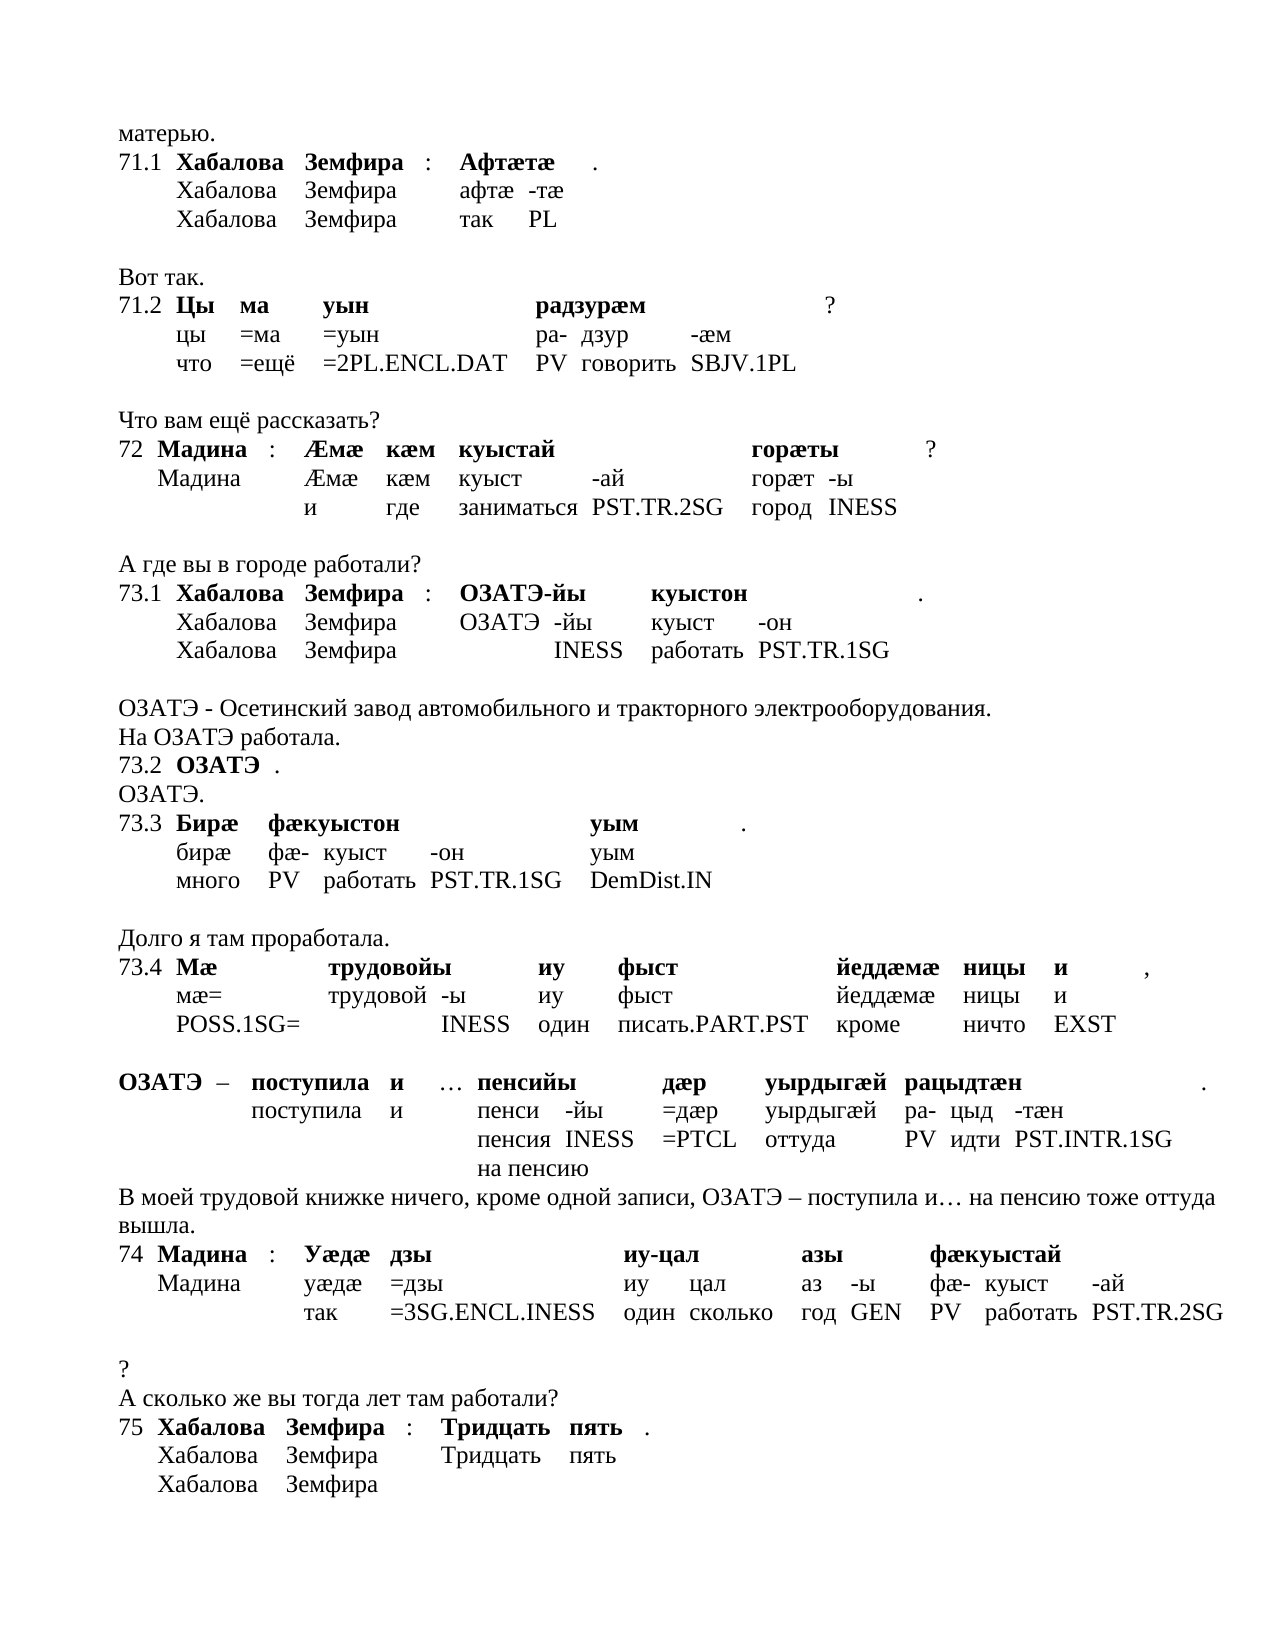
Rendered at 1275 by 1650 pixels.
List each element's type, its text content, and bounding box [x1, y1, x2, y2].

text и [389, 1067, 424, 1096]
text 71.1 [118, 147, 162, 176]
text Земфира [304, 578, 411, 607]
text Мадина [157, 1268, 241, 1297]
text ? [925, 434, 946, 463]
text уырдыгæй [765, 1067, 891, 1096]
text цал [689, 1268, 773, 1297]
text Мæ [176, 952, 314, 981]
text . [740, 808, 761, 837]
text -ы [850, 1268, 902, 1297]
text INESS [554, 636, 623, 664]
text ? [118, 1354, 139, 1383]
text Земфира [304, 636, 397, 664]
text DemDist.IN [590, 866, 713, 894]
text Вот так. [118, 262, 1249, 291]
text пенсийы [477, 1067, 648, 1096]
text : [406, 1412, 427, 1441]
text Хабалова [176, 607, 277, 636]
text -он [758, 607, 890, 636]
text Хабалова [176, 636, 277, 664]
text говорить [581, 348, 677, 377]
text иу-цал [623, 1239, 787, 1268]
text мæ= [176, 981, 300, 1009]
text ницы [963, 952, 1040, 981]
text сколько [689, 1297, 773, 1326]
text идти [950, 1124, 1001, 1153]
text На ОЗАТЭ работала. [118, 722, 1249, 751]
text куыст [984, 1268, 1078, 1297]
text PV [535, 348, 567, 377]
text на пенсию [477, 1153, 648, 1182]
text PV [268, 866, 309, 894]
text афтæ [459, 176, 514, 204]
text так [303, 1297, 362, 1326]
text -тæ [528, 176, 564, 204]
text азы [801, 1239, 916, 1268]
text фæ- [268, 837, 309, 866]
text цы [176, 319, 212, 348]
text Долго я там проработала. [118, 923, 1249, 952]
text : [424, 147, 446, 176]
text горæты [751, 434, 911, 463]
text . [1201, 1067, 1222, 1096]
text ? [824, 291, 845, 319]
text =ма [239, 319, 295, 348]
text пять [569, 1441, 616, 1469]
text кæм [386, 434, 444, 463]
text йеддæмæ [836, 981, 935, 1009]
text =уын [323, 319, 508, 348]
text Хабалова [176, 204, 277, 233]
text пенсия [477, 1124, 551, 1153]
text кроме [836, 1009, 935, 1038]
text Æмæ [303, 463, 358, 492]
text PST.TR.2SG [592, 492, 724, 521]
text . [274, 751, 295, 779]
text дзы [390, 1239, 609, 1268]
text один [623, 1297, 675, 1326]
text Земфира [304, 147, 411, 176]
text Земфира [304, 204, 397, 233]
text =3SG.ENCL.INESS [390, 1297, 596, 1326]
text 75 [118, 1412, 143, 1441]
text уым [590, 808, 727, 837]
text писать.PART.PST [618, 1009, 808, 1038]
text =2PL.ENCL.DAT [323, 348, 508, 377]
text Бирæ [176, 808, 254, 837]
text Хабалова [157, 1469, 258, 1498]
text где [386, 492, 431, 521]
text Цы [176, 291, 226, 319]
text Уæдæ [303, 1239, 376, 1268]
text ра- [535, 319, 567, 348]
text =PTCL [662, 1124, 737, 1153]
text дæр [662, 1067, 751, 1096]
text и [303, 492, 358, 521]
text ОЗАТЭ [176, 751, 260, 779]
text =ещё [239, 348, 295, 377]
text Мадина [157, 463, 241, 492]
text ОЗАТЭ. [118, 779, 1249, 808]
text уын [323, 291, 522, 319]
text уырдыгæй [765, 1096, 877, 1124]
text PL [528, 204, 564, 233]
text ОЗАТЭ - Осетинский завод автомобильного и тракторного электрооборудования. [118, 693, 1249, 722]
text ничто [963, 1009, 1026, 1038]
text Хабалова [157, 1441, 258, 1469]
text 73.3 [118, 808, 162, 837]
text : [269, 1239, 290, 1268]
text Хабалова [176, 578, 291, 607]
text Хабалова [176, 176, 277, 204]
text =дзы [390, 1268, 596, 1297]
text 74 [118, 1239, 143, 1268]
text -тæн [1014, 1096, 1173, 1124]
text INESS [828, 492, 898, 521]
text Афтæтæ [459, 147, 578, 176]
text 72 [118, 434, 143, 463]
text поступила [251, 1096, 362, 1124]
text PV [904, 1124, 936, 1153]
text иу [538, 981, 590, 1009]
text куыстон [651, 578, 904, 607]
text : [269, 434, 290, 463]
text год [801, 1297, 837, 1326]
text бирæ [176, 837, 240, 866]
text город [751, 492, 814, 521]
text иу [623, 1268, 675, 1297]
text фыст [618, 981, 808, 1009]
text . [644, 1412, 665, 1441]
text Земфира [304, 607, 397, 636]
text уæдæ [303, 1268, 362, 1297]
text . [917, 578, 938, 607]
text что [176, 348, 212, 377]
text уым [590, 837, 713, 866]
text Земфира [286, 1441, 378, 1469]
text Земфира [286, 1412, 392, 1441]
text трудовой [328, 981, 427, 1009]
text и [1053, 981, 1116, 1009]
text EXST [1053, 1009, 1116, 1038]
text PST.TR.1SG [430, 866, 562, 894]
text ма [239, 291, 309, 319]
text радзурæм [535, 291, 811, 319]
text Тридцать [441, 1412, 555, 1441]
text Мадина [157, 1239, 255, 1268]
text куыст [651, 607, 744, 636]
text работать [651, 636, 744, 664]
text PST.INTR.1SG [1014, 1124, 1173, 1153]
text -ы [441, 981, 510, 1009]
text йеддæмæ [836, 952, 949, 981]
text INESS [565, 1124, 634, 1153]
text кæм [386, 463, 431, 492]
text INESS [441, 1009, 510, 1038]
text фыст [618, 952, 822, 981]
text … [438, 1067, 463, 1096]
text 73.4 [118, 952, 162, 981]
text POSS.1SG= [176, 1009, 300, 1038]
text А где вы в городе работали? [118, 549, 1249, 578]
text Земфира [286, 1469, 378, 1498]
text матерью. [118, 118, 1249, 147]
text Тридцать [441, 1441, 541, 1469]
text -йы [565, 1096, 634, 1124]
text Мадина [157, 434, 255, 463]
text фæкуыстай [929, 1239, 1237, 1268]
text PST.TR.2SG [1092, 1297, 1224, 1326]
text куыст [323, 837, 416, 866]
text . [592, 147, 613, 176]
text -ы [828, 463, 898, 492]
text Земфира [304, 176, 397, 204]
text 73.1 [118, 578, 162, 607]
text заниматься [458, 492, 578, 521]
text -æм [690, 319, 797, 348]
text Хабалова [176, 147, 291, 176]
text , [1144, 952, 1165, 981]
text аз [801, 1268, 837, 1297]
text Æмæ [303, 434, 372, 463]
text один [538, 1009, 590, 1038]
text дзур [581, 319, 677, 348]
text оттуда [765, 1124, 877, 1153]
text =дæр [662, 1096, 737, 1124]
text : [424, 578, 446, 607]
text ОЗАТЭ [459, 607, 540, 636]
text ра- [904, 1096, 936, 1124]
text SBJV.1PL [690, 348, 797, 377]
text А сколько же вы тогда лет там работали? [118, 1383, 1249, 1412]
text PV [929, 1297, 971, 1326]
text -йы [554, 607, 623, 636]
text куыст [458, 463, 578, 492]
text работать [984, 1297, 1078, 1326]
text куыстай [458, 434, 738, 463]
text PST.TR.1SG [758, 636, 890, 664]
text ОЗАТЭ [118, 1067, 203, 1096]
text Хабалова [157, 1412, 272, 1441]
text поступила [251, 1067, 376, 1096]
text GEN [850, 1297, 902, 1326]
text цыд [950, 1096, 1001, 1124]
text фæ- [929, 1268, 971, 1297]
text так [459, 204, 514, 233]
text Что вам ещё рассказать? [118, 406, 1249, 434]
text -ай [592, 463, 724, 492]
text -ай [1092, 1268, 1224, 1297]
text фæкуыстон [268, 808, 576, 837]
text В моей трудовой книжке ничего, кроме одной записи, ОЗАТЭ – поступила и… на пенсию тоже оттуда вышла. [118, 1182, 1249, 1239]
text рацыдтæн [904, 1067, 1187, 1096]
text и [389, 1096, 411, 1124]
text горæт [751, 463, 814, 492]
text ницы [963, 981, 1026, 1009]
text иу [538, 952, 604, 981]
text трудовойы [328, 952, 524, 981]
text -он [430, 837, 562, 866]
text и [1053, 952, 1130, 981]
text пять [569, 1412, 630, 1441]
text 71.2 [118, 291, 162, 319]
text много [176, 866, 240, 894]
text 73.2 [118, 751, 162, 779]
text ОЗАТЭ-йы [459, 578, 637, 607]
text работать [323, 866, 416, 894]
text – [216, 1067, 237, 1096]
text пенси [477, 1096, 551, 1124]
